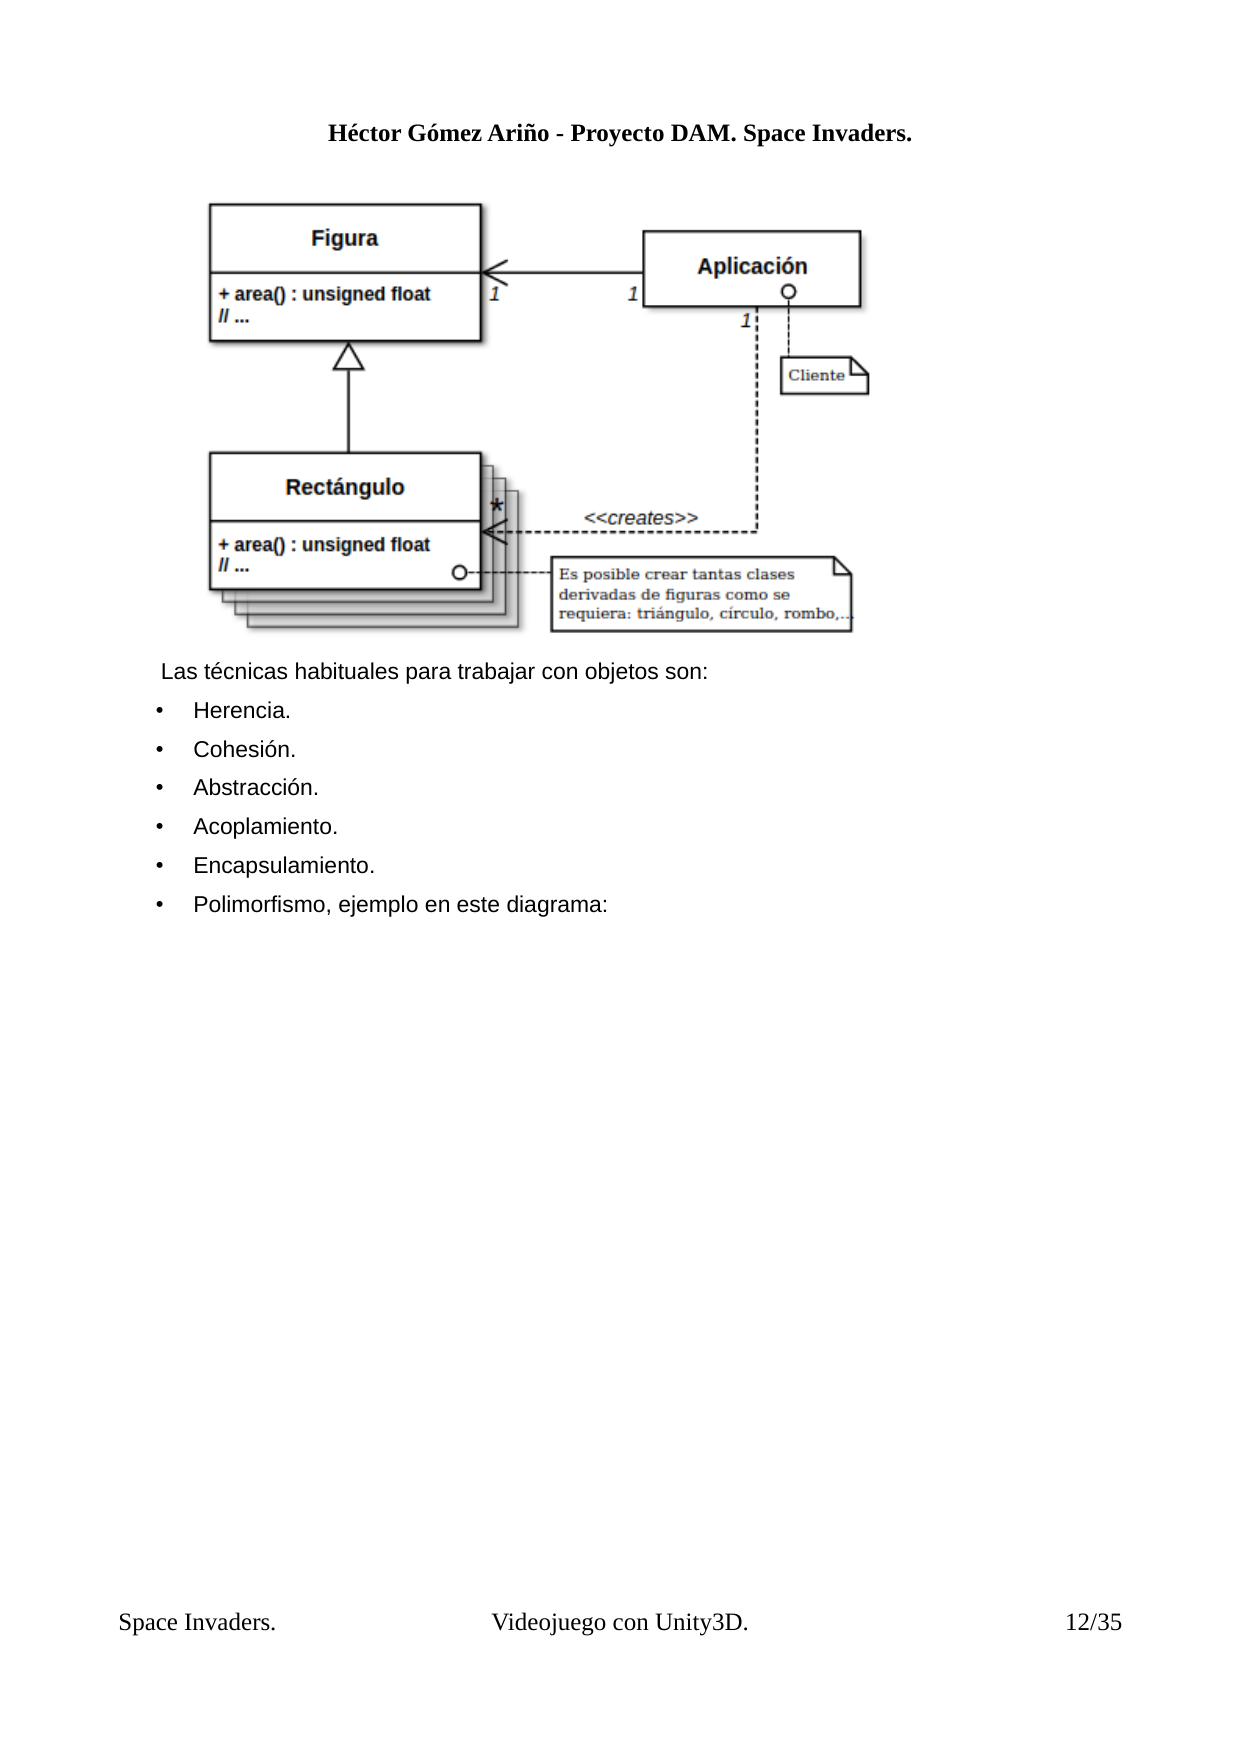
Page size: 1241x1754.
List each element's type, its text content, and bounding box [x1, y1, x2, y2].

list Herencia. [156, 697, 1122, 723]
picture [186, 175, 882, 658]
list Encapsulamiento. [156, 852, 1122, 878]
text Las técnicas habituales para trabajar con objetos son: [118, 658, 1122, 684]
list Polimorfismo, ejemplo en este diagrama: [156, 891, 1122, 917]
list Cohesión. [156, 736, 1122, 762]
list Abstracción. [156, 774, 1122, 801]
list Acoplamiento. [156, 813, 1122, 839]
